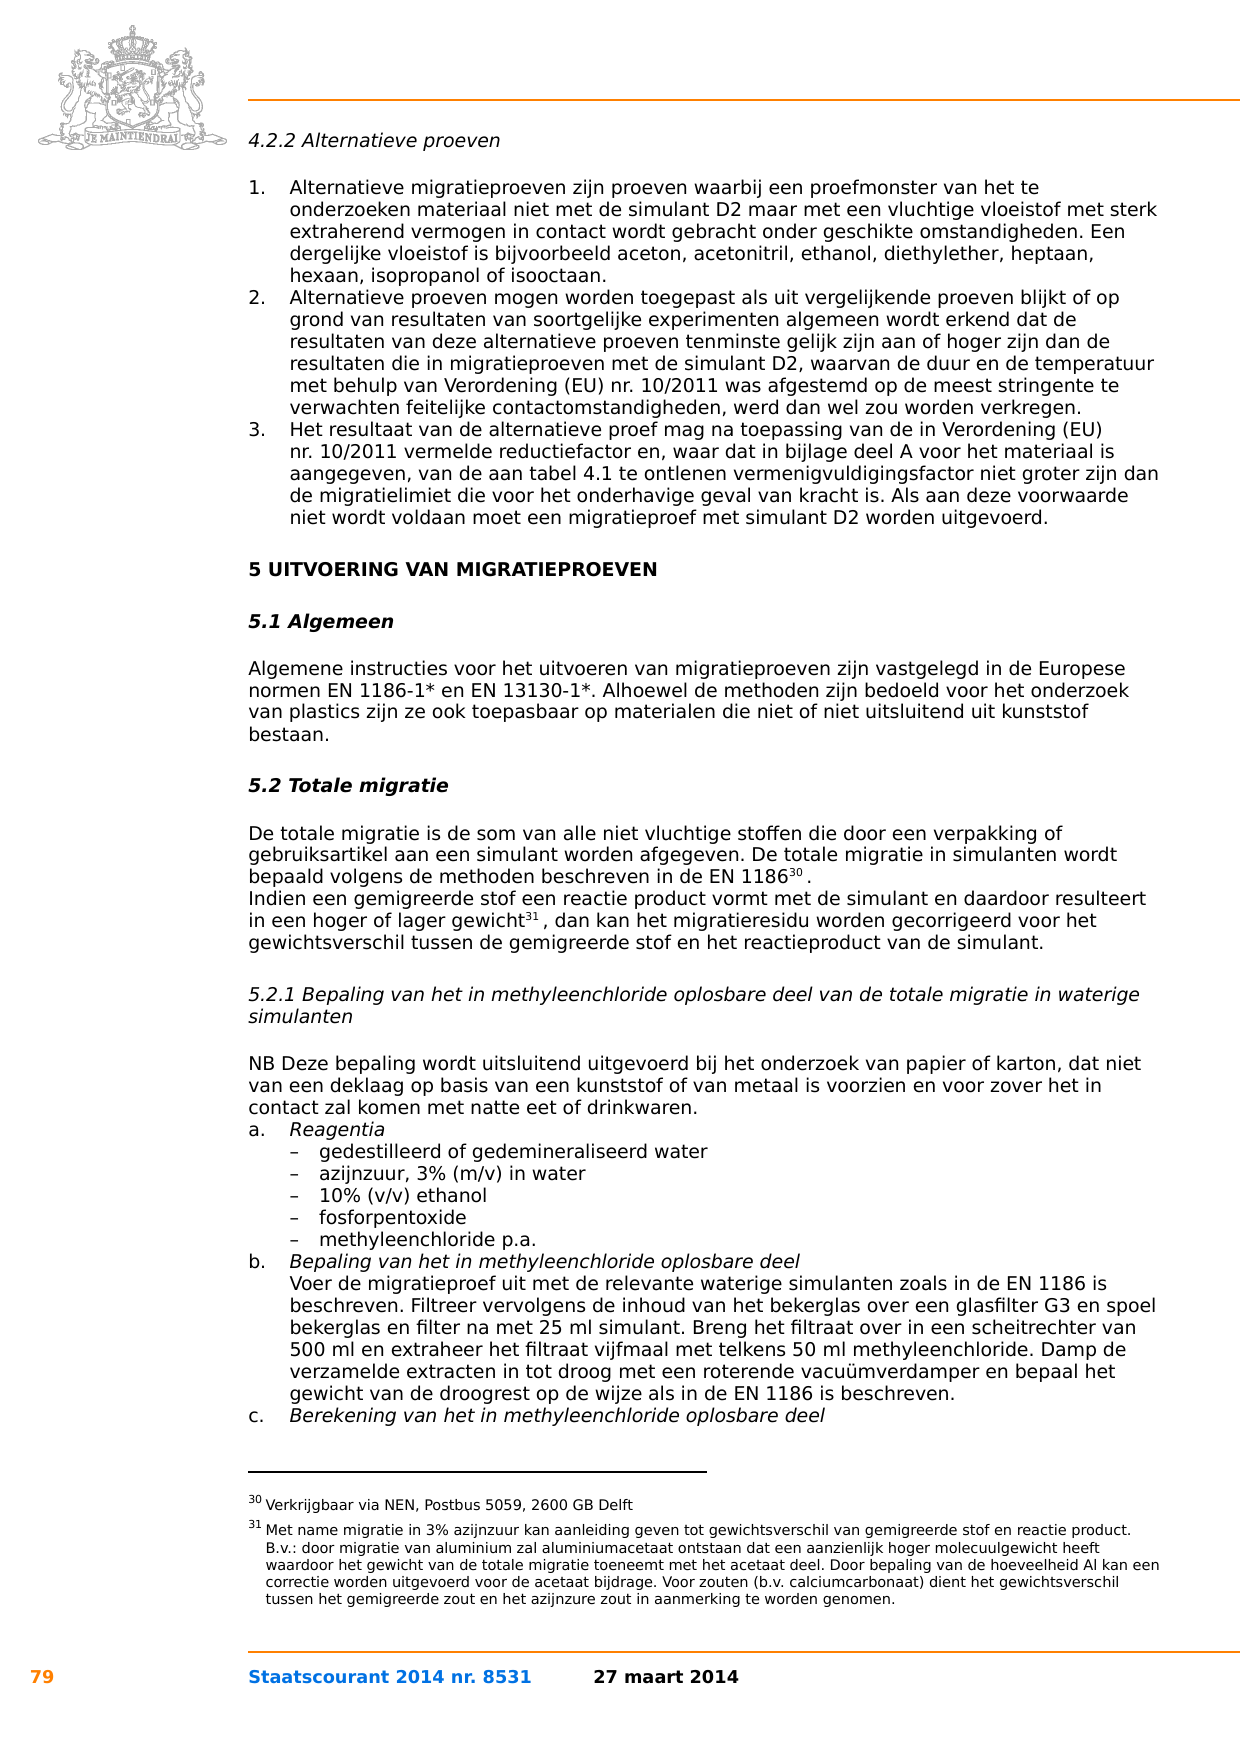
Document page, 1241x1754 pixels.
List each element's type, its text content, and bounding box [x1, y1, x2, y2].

text – azijnzuur, 3% (m/v) in water [289, 1163, 1163, 1185]
subtitle 4.2.2 Alternatieve proeven [248, 130, 1163, 152]
text – 10% (v/v) ethanol [289, 1185, 1163, 1207]
subtitle 5.1 Algemeen [248, 611, 1163, 632]
text – methyleenchloride p.a. [289, 1229, 1163, 1251]
text – fosforpentoxide [289, 1207, 1163, 1229]
text Algemene instructies voor het uitvoeren van migratieproeven zijn vastgelegd in de Europese normen EN 1186-1* en EN 13130-1*. Alhoewel de methoden zijn bedoeld voor het onderzoek van plastics zijn ze ook toepasbaar op materialen die niet of niet uitsluitend uit kunststof bestaan. [248, 657, 1163, 745]
subtitle 5.2 Totale migratie [248, 775, 1163, 797]
text b. Bepaling van het in methyleenchloride oplosbare deel [248, 1251, 1163, 1273]
text 2. Alternatieve proeven mogen worden toegepast als uit vergelijkende proeven blijkt of op grond van resultaten van soortgelijke experimenten algemeen wordt erkend dat de resultaten van deze alternatieve proeven tenminste gelijk zijn aan of hoger zijn dan de resultaten die in migratieproeven met de simulant D2, waarvan de duur en de temperatuur met behulp van Verordening (EU) nr. 10/2011 was afgestemd op de meest stringente te verwachten feitelijke contactomstandigheden, werd dan wel zou worden verkregen. [248, 287, 1163, 419]
text De totale migratie is de som van alle niet vluchtige stoffen die door een verpakking of gebruiksartikel aan een simulant worden afgegeven. De totale migratie in simulanten wordt bepaald volgens de methoden beschreven in de EN 1186. [248, 822, 1163, 888]
text Voer de migratieproef uit met de relevante waterige simulanten zoals in de EN 1186 is beschreven. Filtreer vervolgens de inhoud van het bekerglas over een glasfilter G3 en spoel bekerglas en filter na met 25 ml simulant. Breng het filtraat over in een scheitrechter van 500 ml en extraheer het filtraat vijfmaal met telkens 50 ml methyleenchloride. Damp de verzamelde extracten in tot droog met een roterende vacuümverdamper en bepaal het gewicht van de droogrest op de wijze als in de EN 1186 is beschreven. [289, 1273, 1163, 1405]
text 3. Het resultaat van de alternatieve proef mag na toepassing van de in Verordening (EU) nr. 10/2011 vermelde reductiefactor en, waar dat in bijlage deel A voor het materiaal is aangegeven, van de aan tabel 4.1 te ontlenen vermenigvuldigingsfactor niet groter zijn dan de migratielimiet die voor het onderhavige geval van kracht is. Als aan deze voorwaarde niet wordt voldaan moet een migratieproef met simulant D2 worden uitgevoerd. [248, 419, 1163, 528]
subtitle 5 UITVOERING VAN MIGRATIEPROEVEN [248, 558, 1163, 581]
text c. Berekening van het in methyleenchloride oplosbare deel [248, 1405, 1163, 1427]
text Verkrijgbaar via NEN, Postbus 5059, 2600 GB Delft [248, 1493, 1163, 1515]
text – gedestilleerd of gedemineraliseerd water [289, 1141, 1163, 1163]
text Indien een gemigreerde stof een reactie product vormt met de simulant en daardoor resulteert in een hoger of lager gewicht, dan kan het migratieresidu worden gecorrigeerd voor het gewichtsverschil tussen de gemigreerde stof en het reactieproduct van de simulant. [248, 888, 1163, 954]
picture [38, 25, 227, 150]
text NB Deze bepaling wordt uitsluitend uitgevoerd bij het onderzoek van papier of karton, dat niet van een deklaag op basis van een kunststof of van metaal is voorzien en voor zover het in contact zal komen met natte eet of drinkwaren. [248, 1053, 1163, 1119]
text 1. Alternatieve migratieproeven zijn proeven waarbij een proefmonster van het te onderzoeken materiaal niet met de simulant D2 maar met een vluchtige vloeistof met sterk extraherend vermogen in contact wordt gebracht onder geschikte omstandigheden. Een dergelijke vloeistof is bijvoorbeeld aceton, acetonitril, ethanol, diethylether, heptaan, hexaan, isopropanol of isooctaan. [248, 177, 1163, 287]
text Met name migratie in 3% azijnzuur kan aanleiding geven tot gewichtsverschil van gemigreerde stof en reactie product. B.v.: door migratie van aluminium zal aluminiumacetaat ontstaan dat een aanzienlijk hoger molecuulgewicht heeft waardoor het gewicht van de totale migratie toeneemt met het acetaat deel. Door bepaling van de hoeveelheid Al kan een correctie worden uitgevoerd voor de acetaat bijdrage. Voor zouten (b.v. calciumcarbonaat) dient het gewichtsverschil tussen het gemigreerde zout en het azijnzure zout in aanmerking te worden genomen. [248, 1518, 1163, 1608]
subtitle 5.2.1 Bepaling van het in methyleenchloride oplosbare deel van de totale migratie in waterige simulanten [248, 984, 1163, 1028]
text a. Reagentia [248, 1119, 1163, 1141]
